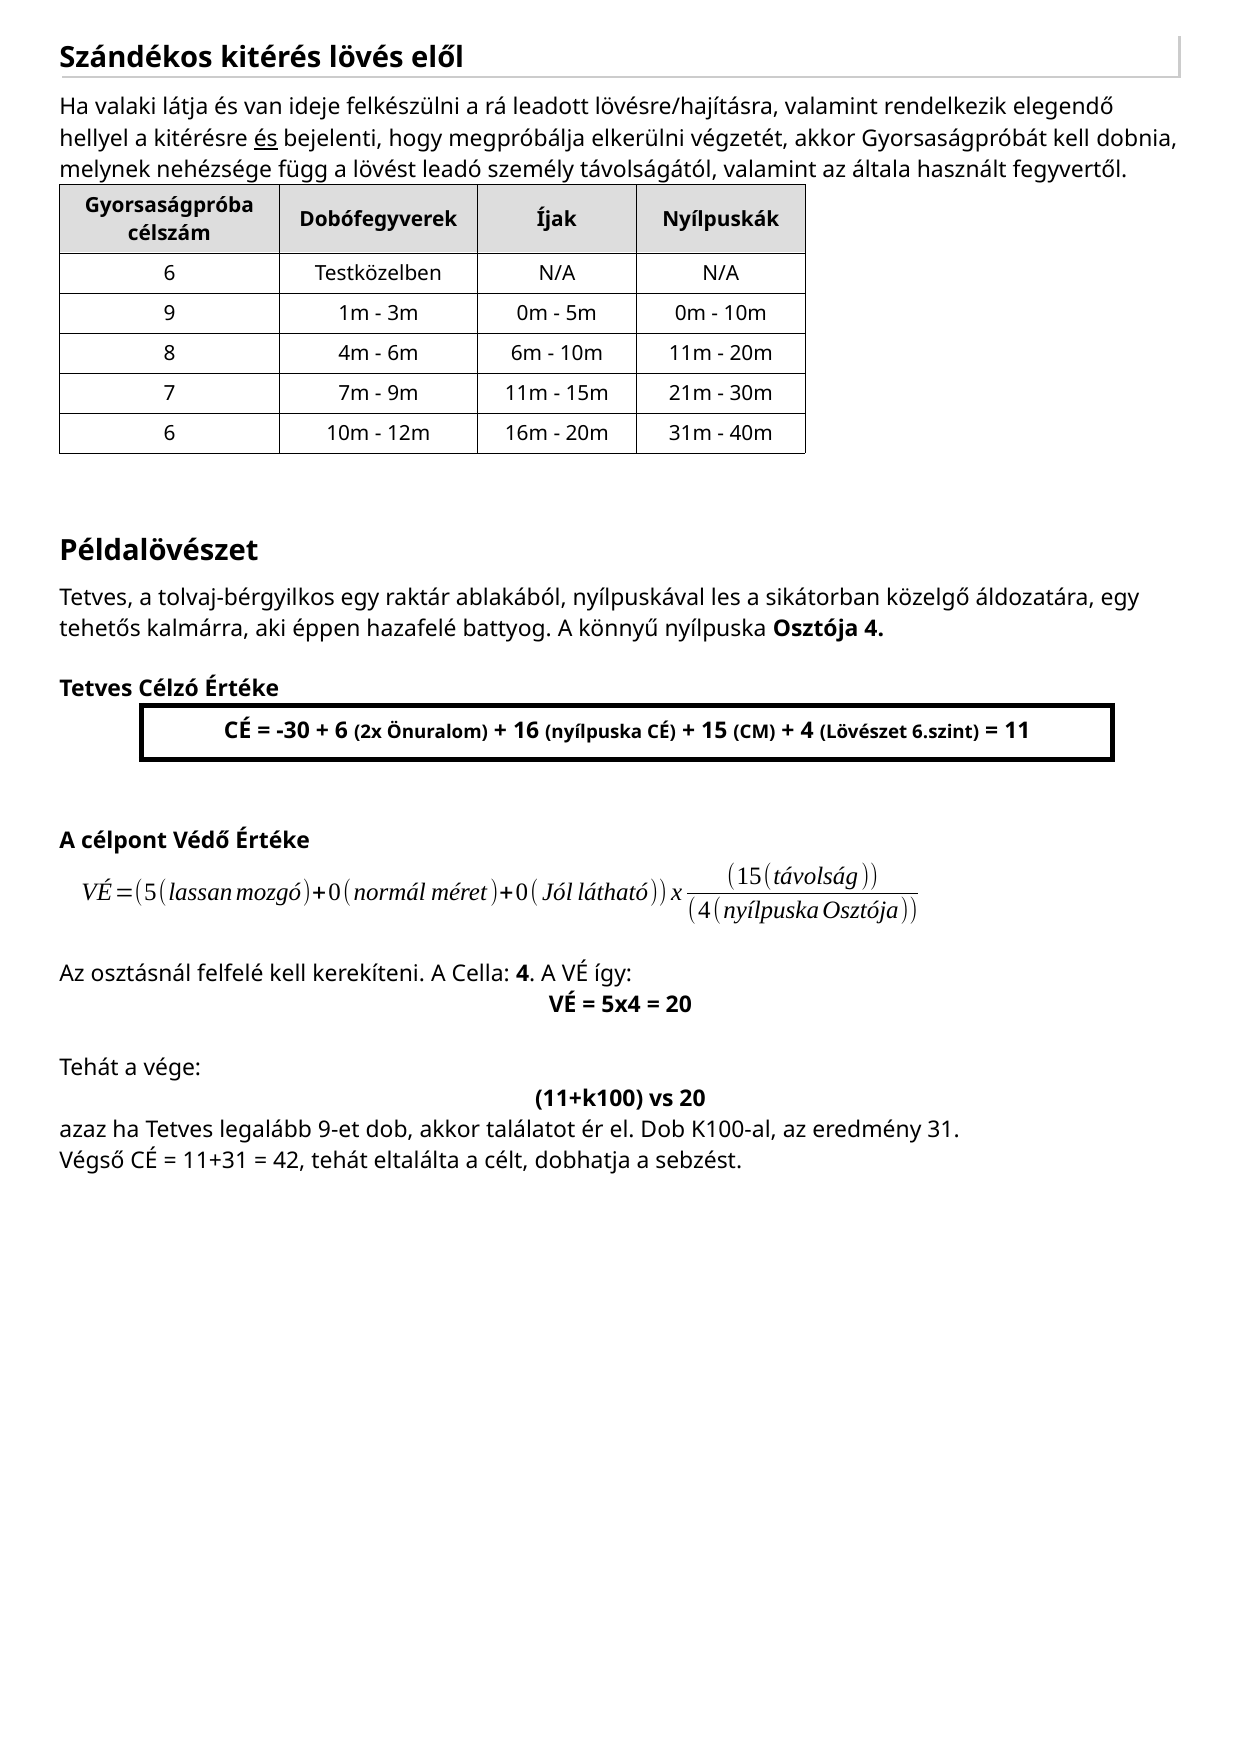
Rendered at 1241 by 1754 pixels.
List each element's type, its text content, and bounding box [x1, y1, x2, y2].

table_cell 16m - 20m [478, 414, 636, 452]
subtitle Szándékos kitérés lövés elől [59, 36, 1178, 76]
table_header CÉ = -30 + 6 (2x Önuralom) + 16 (nyílpuska CÉ) + 15 (CM) + 4 (Lövészet 6.szint) = 11 [144, 708, 1110, 757]
text Tetves, a tolvaj-bérgyilkos egy raktár ablakából, nyílpuskával les a sikátorban közelgő áldozatára, egy tehetős kalmárra, aki éppen hazafelé battyog. A könnyű nyílpuska Osztója 4. [59, 581, 1181, 643]
text Az osztásnál felfelé kell kerekíteni. A Cella: 4. A VÉ így: [59, 926, 1181, 988]
subtitle Példalövészet [59, 529, 1181, 569]
table_cell 8 [60, 334, 279, 372]
table_header Íjak [478, 185, 636, 252]
table_cell 9 [60, 294, 279, 332]
table_cell 6 [60, 414, 279, 452]
table_header Nyílpuskák [637, 185, 805, 252]
text Végső CÉ = 11+31 = 42, tehát eltalálta a célt, dobhatja a sebzést. [59, 1144, 1181, 1176]
table_cell 1m - 3m [280, 294, 477, 332]
text VÉ = 5x4 = 20 [59, 988, 1181, 1019]
table_cell 6m - 10m [478, 334, 636, 372]
table_cell 31m - 40m [637, 414, 805, 452]
table_cell 7m - 9m [280, 374, 477, 412]
table_cell 4m - 6m [280, 334, 477, 372]
text Ha valaki látja és van ideje felkészülni a rá leadott lövésre/hajításra, valamint rendelkezik elegendő hellyel a kitérésre és bejelenti, hogy megpróbálja elkerülni végzetét, akkor Gyorsaságpróbát kell dobnia, melynek nehézsége függ a lövést leadó személy távolságától, valamint az általa használt fegyvertől. [59, 90, 1181, 184]
table_cell Testközelben [280, 254, 477, 292]
table_cell N/A [478, 254, 636, 292]
text azaz ha Tetves legalább 9-et dob, akkor találatot ér el. Dob K100-al, az eredmény 31. [59, 1113, 1181, 1144]
table_cell 7 [60, 374, 279, 412]
table_cell 10m - 12m [280, 414, 477, 452]
table_cell 11m - 20m [637, 334, 805, 372]
text Tetves Célzó Értéke [59, 672, 1181, 703]
text A célpont Védő Értéke [59, 824, 1181, 856]
table_cell N/A [637, 254, 805, 292]
table_header Dobófegyverek [280, 185, 477, 252]
table_header Gyorsaságpróba célszám [60, 185, 279, 252]
table_cell 11m - 15m [478, 374, 636, 412]
table_cell 0m - 5m [478, 294, 636, 332]
table_cell 21m - 30m [637, 374, 805, 412]
text Tehát a vége: [59, 1051, 1181, 1082]
text (11+k100) vs 20 [59, 1082, 1181, 1113]
table_cell 0m - 10m [637, 294, 805, 332]
table_cell 6 [60, 254, 279, 292]
